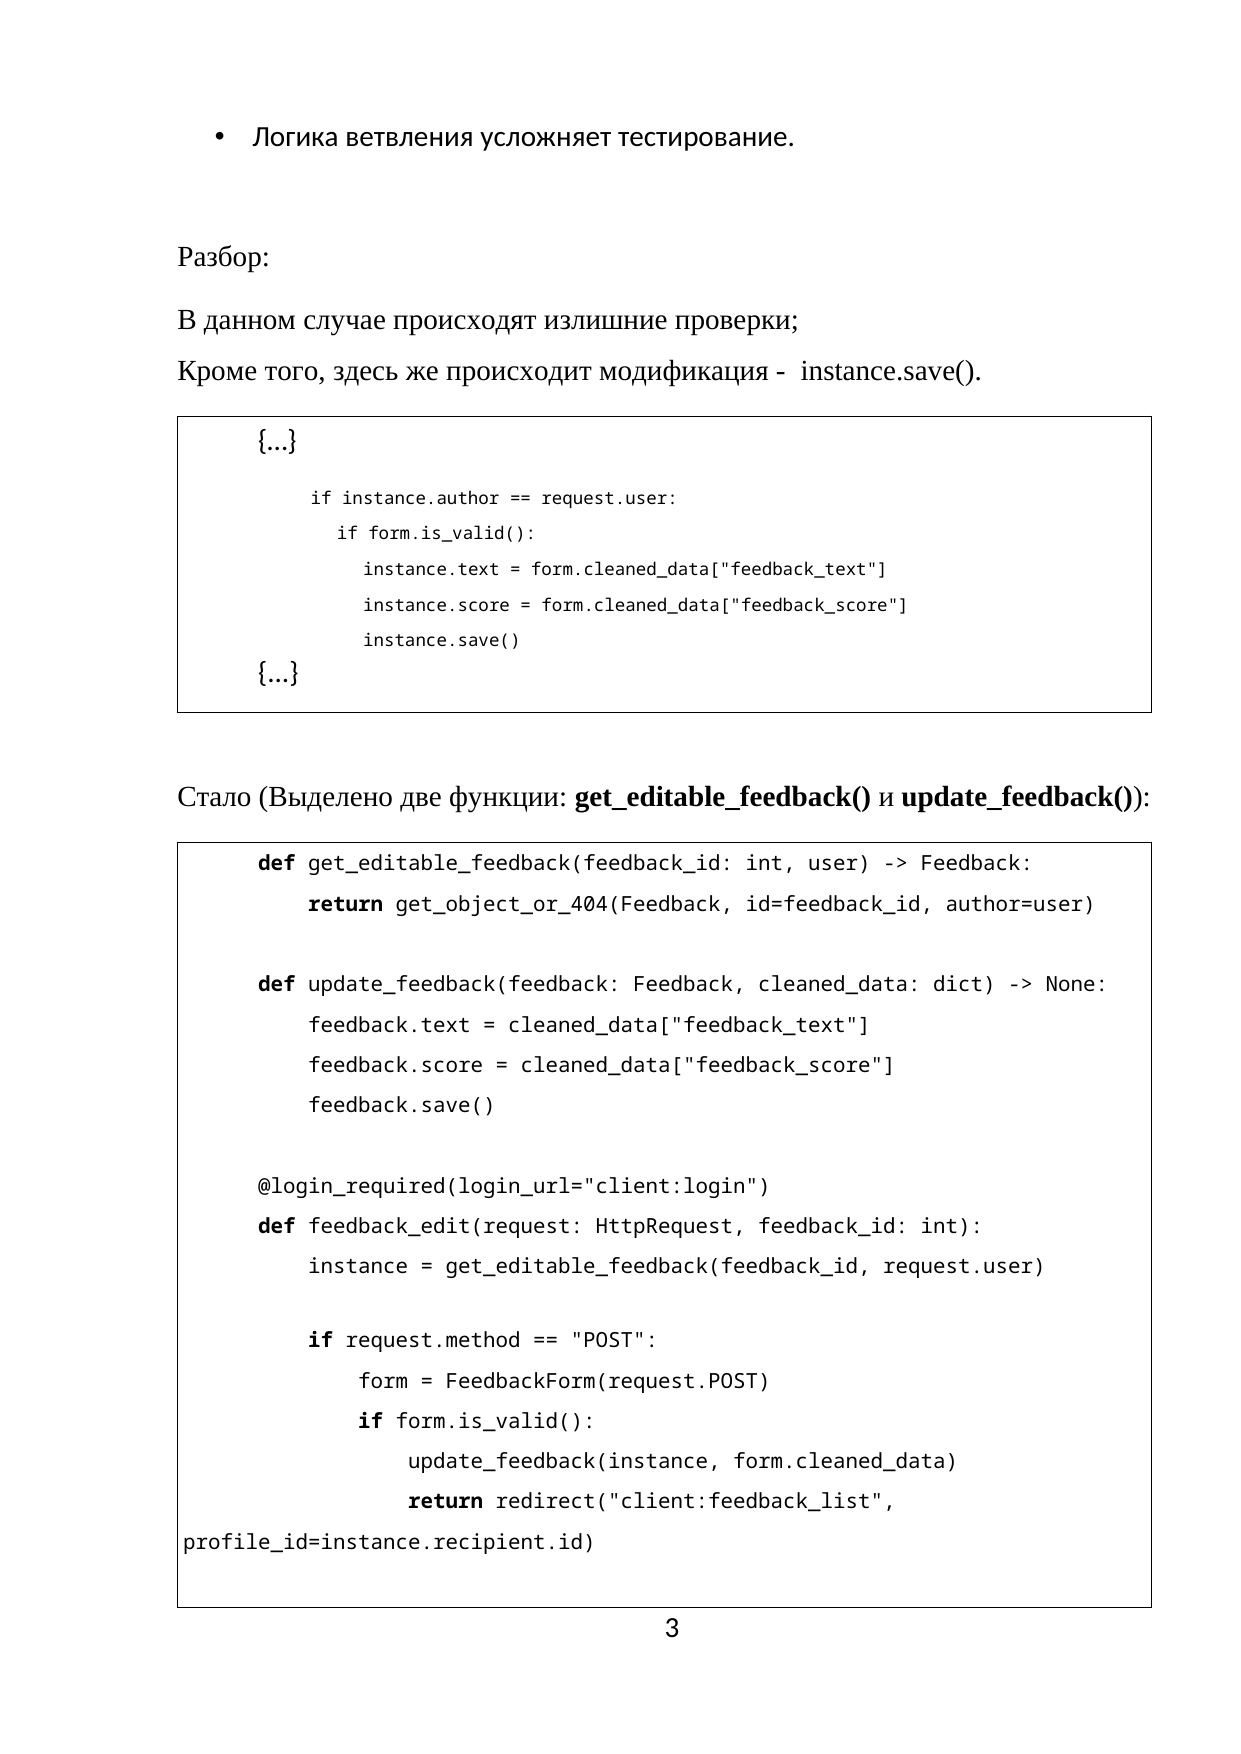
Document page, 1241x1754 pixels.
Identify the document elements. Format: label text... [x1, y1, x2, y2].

table_header {…} if instance.author == request.user: if form.is_valid(): instance.text = form.cleaned_data["feedback_text"] instance.score = form.cleaned_data["feedback_score"] instance.save() {...} [178, 417, 1151, 712]
text В данном случае происходят излишние проверки; Кроме того, здесь же происходит модификация - instance.save(). [177, 302, 1152, 386]
text Стало (Выделено две функции: get_editable_feedback() и update_feedback()): [177, 779, 1152, 812]
list Логика ветвления усложняет тестирование. [214, 118, 1152, 154]
text Разбор: [177, 239, 1152, 273]
table_header def get_editable_feedback(feedback_id: int, user) -> Feedback: return get_object_or_404(Feedback, id=feedback_id, author=user) def update_feedback(feedback: Feedback, cleaned_data: dict) -> None: feedback.text = cleaned_data["feedback_text"] feedback.score = cleaned_data["feedback_score"] feedback.save() @login_required(login_url="client:login") def feedback_edit(request: HttpRequest, feedback_id: int): instance = get_editable_feedback(feedback_id, request.user) if request.method == "POST": form = FeedbackForm(request.POST) if form.is_valid(): update_feedback(instance, form.cleaned_data) return redirect("client:feedback_list", profile_id=instance.recipient.id) [178, 843, 1151, 1607]
